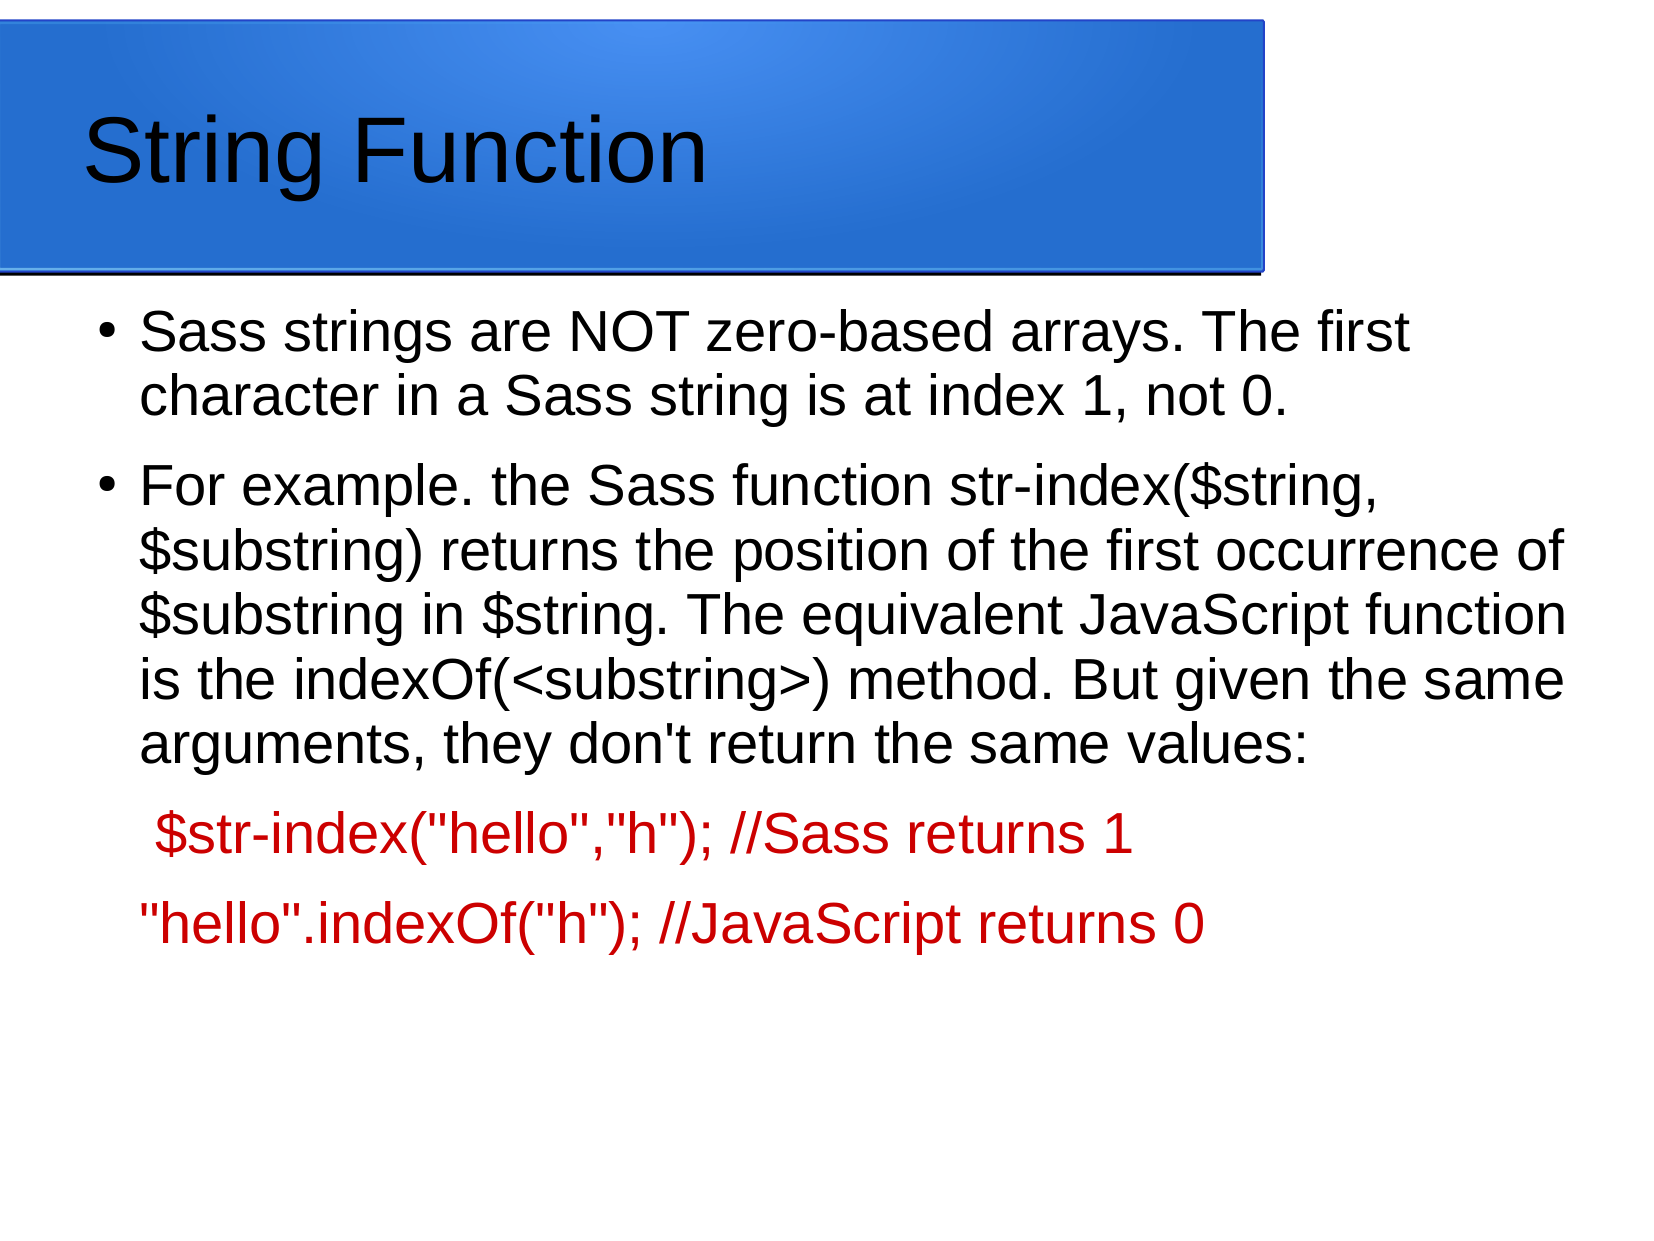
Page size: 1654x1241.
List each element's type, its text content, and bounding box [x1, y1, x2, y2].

list Sass strings are NOT zero-based arrays. The first character in a Sass string is at index 1, not 0. For example. the Sass function str-index($string, $substring) returns the position of the first occurrence of $substring in $string. The equivalent JavaScript function is the indexOf(<substring>) method. But given the same arguments, they don't return the same values: $str-index("hello","h"); //Sass returns 1 "hello".indexOf("h"); //JavaScript returns 0 [82, 299, 1571, 1019]
title String Function [82, 47, 1235, 252]
